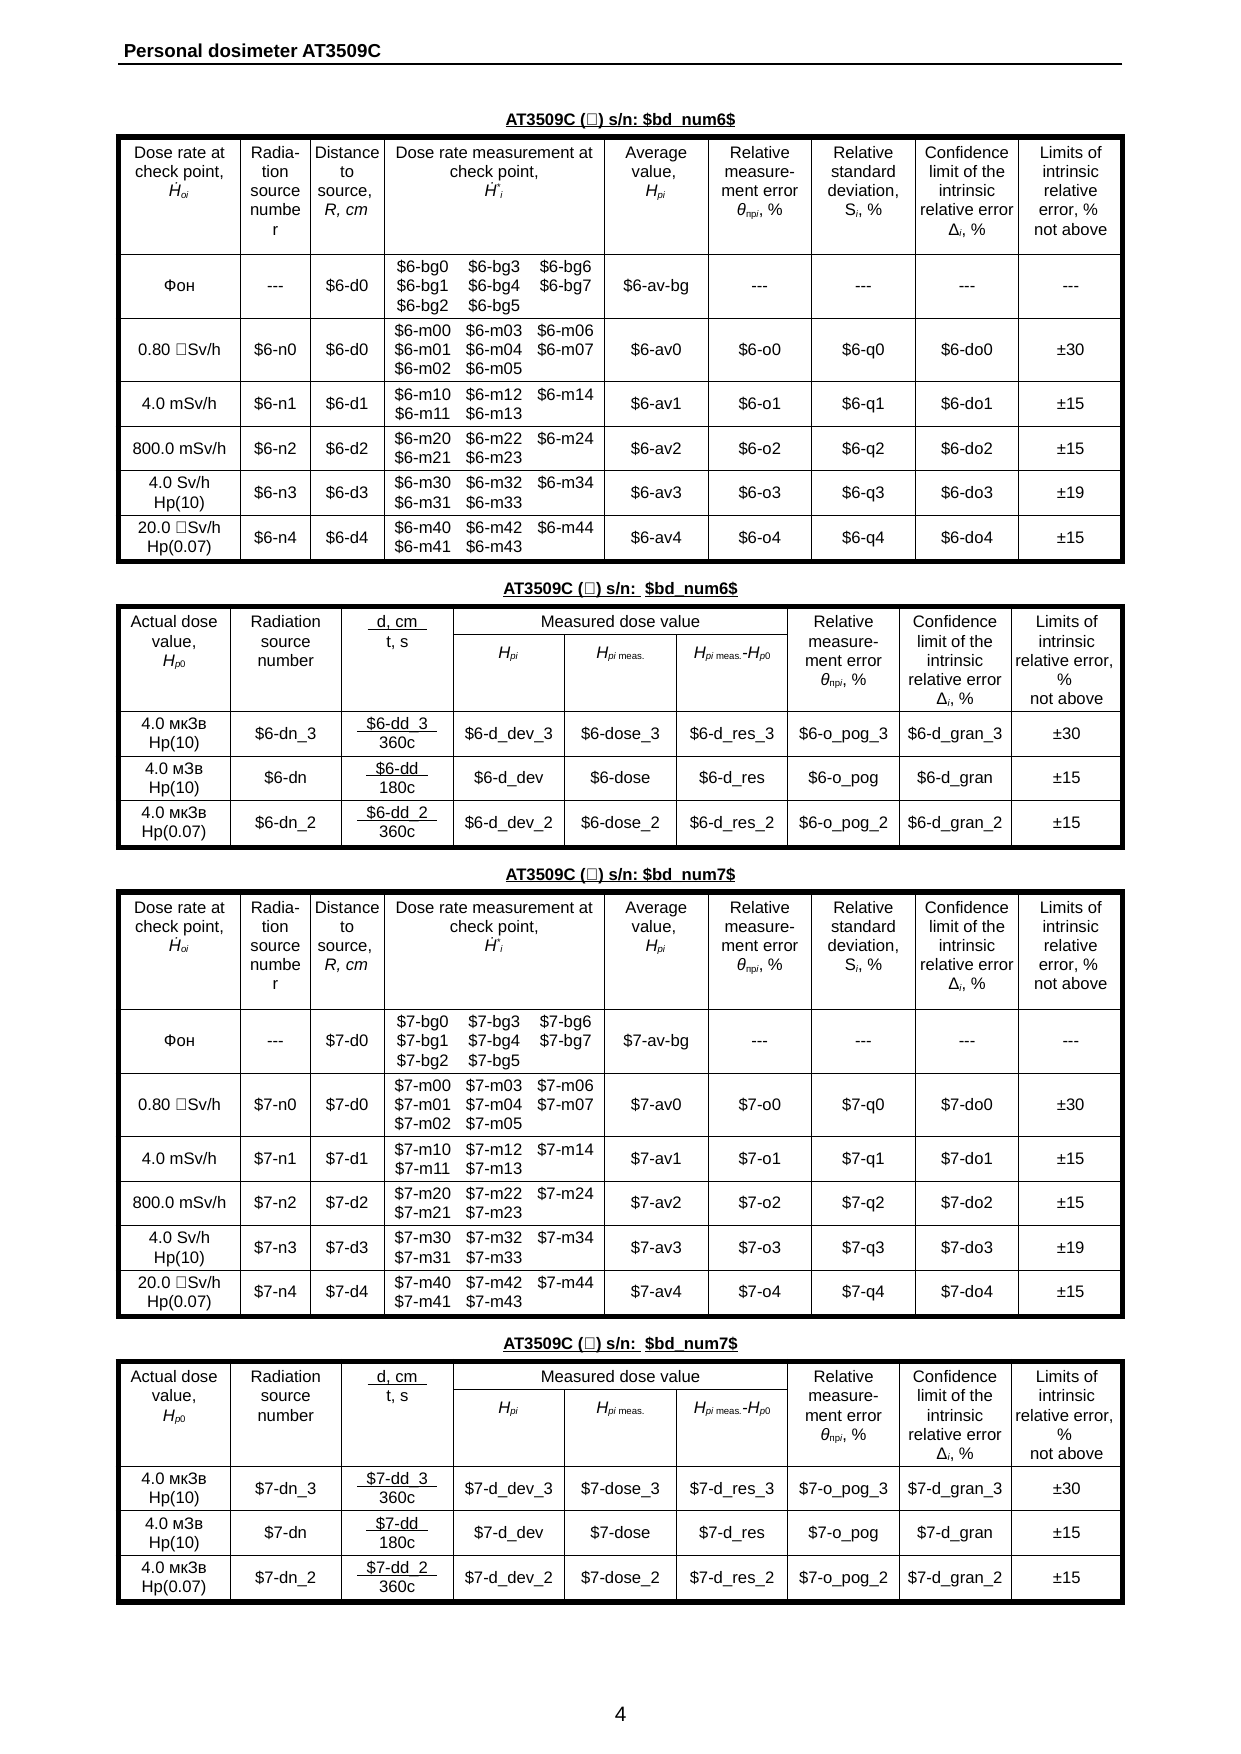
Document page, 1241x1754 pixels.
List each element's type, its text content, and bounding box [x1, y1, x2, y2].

table_cell $7-o2 [709, 1182, 811, 1225]
table_cell Limits of intrinsic relative error, % not above [1019, 140, 1120, 254]
table_cell Distance to source, R, сm [311, 895, 384, 1009]
table_cell $7-d4 [311, 1271, 384, 1314]
table_cell $7-o1 [709, 1137, 811, 1181]
table_cell 4.0 mSv/h [121, 1137, 240, 1181]
table_cell $7-o3 [709, 1226, 811, 1269]
table_cell $7-dose_2 [565, 1556, 676, 1599]
table_cell 800.0 mSv/h [121, 427, 240, 470]
table_header AT3509C () s/n: $bd_num7$ [118, 850, 1122, 889]
table_cell Confidence limit of the intrinsic relative error Δi, % [900, 609, 1011, 711]
table_cell $6-d0 [311, 319, 384, 381]
table_cell 4.0 мЗв Hp(10) [121, 757, 230, 800]
table_cell $7-q2 [812, 1182, 915, 1225]
table_cell --- [709, 255, 811, 318]
table_cell $7-d_dev_3 [454, 1467, 564, 1510]
table_cell $7-d_res [677, 1511, 787, 1555]
table_cell $7-d0 [311, 1010, 384, 1072]
table_cell ±19 [1019, 471, 1120, 515]
table_cell 4.0 mSv/h [121, 382, 240, 426]
table_cell $7-av1 [605, 1137, 708, 1181]
table_cell $7-do3 [916, 1226, 1018, 1269]
table_cell $6-dd_3 360c [342, 712, 453, 756]
table_cell $6-o_pog [788, 757, 899, 800]
table_cell Radiation source number [231, 609, 341, 711]
table_cell $7-m10 $7-m11 $7-m12 $7-m13 $7-m14 [385, 1137, 604, 1181]
table_cell $6-o0 [709, 319, 811, 381]
table_header AT3509C () s/n: $bd_num6$ [118, 564, 1122, 604]
table_cell $6-d4 [311, 516, 384, 559]
table_cell $6-q1 [812, 382, 915, 426]
table_cell $6-m40 $6-m41 $6-m42 $6-m43 $6-m44 [385, 516, 604, 559]
table_cell Limits of intrinsic relative error, % not above [1012, 1364, 1120, 1466]
table_cell $6-do3 [916, 471, 1018, 515]
table_cell 4.0 мкЗв Hp(10) [121, 712, 230, 756]
table_cell $7-av4 [605, 1271, 708, 1314]
table_cell $7-n3 [241, 1226, 310, 1269]
table_cell $6-q0 [812, 319, 915, 381]
table_cell Average value, Hpi [605, 140, 708, 254]
table_cell $6-n1 [241, 382, 310, 426]
table_cell Radiation source number [231, 1364, 341, 1466]
table_cell $6-o2 [709, 427, 811, 470]
table_cell $7-dn_2 [231, 1556, 341, 1599]
table_cell 0.80 Sv/h [121, 1074, 240, 1136]
table_cell $6-av3 [605, 471, 708, 515]
table_cell --- [916, 255, 1018, 318]
table_cell $6-n3 [241, 471, 310, 515]
table_cell 4.0 мкЗв Hp(0.07) [121, 801, 230, 844]
table_cell $7-d_dev [454, 1511, 564, 1555]
table_cell $6-o_pog_3 [788, 712, 899, 756]
table_cell Hpi meas.-Hp0 [677, 635, 787, 711]
table_cell ±19 [1019, 1226, 1120, 1269]
table_cell Confidence limit of the intrinsic relative error Δi, % [916, 140, 1018, 254]
table_cell $6-d3 [311, 471, 384, 515]
table_cell $7-d2 [311, 1182, 384, 1225]
table_cell --- [241, 1010, 310, 1072]
table_cell $6-d_dev_2 [454, 801, 564, 844]
table_cell $7-o_pog_3 [788, 1467, 899, 1510]
table_cell d, cm t, s [342, 609, 453, 711]
table_cell $7-o_pog [788, 1511, 899, 1555]
table_cell --- [812, 1010, 915, 1072]
table_cell $6-d_gran_2 [900, 801, 1011, 844]
table_cell --- [241, 255, 310, 318]
table_cell --- [916, 1010, 1018, 1072]
table_cell $7-dd_3 360c [342, 1467, 453, 1510]
table_cell ±15 [1012, 757, 1120, 800]
table_cell ±30 [1012, 712, 1120, 756]
table_cell ±15 [1019, 1271, 1120, 1314]
table_cell $6-av-bg [605, 255, 708, 318]
table_cell $6-d_dev [454, 757, 564, 800]
table_cell Dose rate measurement at check point, Ḣ*i [385, 140, 604, 254]
table_cell $7-n1 [241, 1137, 310, 1181]
table_cell $6-n4 [241, 516, 310, 559]
table_cell Actual dose value, Hp0 [121, 1364, 230, 1466]
table_cell $6-dn [231, 757, 341, 800]
table_cell $6-av2 [605, 427, 708, 470]
table_cell 4.0 мкЗв Hp(0.07) [121, 1556, 230, 1599]
table_cell $7-d_dev_2 [454, 1556, 564, 1599]
table_cell $6-q2 [812, 427, 915, 470]
table_cell $7-q1 [812, 1137, 915, 1181]
table_cell Limits of intrinsic relative error, % not above [1012, 609, 1120, 711]
table_cell --- [1019, 1010, 1120, 1072]
table_cell $7-do0 [916, 1074, 1018, 1136]
table_cell Measured dose value [454, 609, 787, 634]
table_cell $7-n4 [241, 1271, 310, 1314]
table_cell $7-d_gran_3 [900, 1467, 1011, 1510]
table_cell ±30 [1019, 319, 1120, 381]
table_cell $7-dn_3 [231, 1467, 341, 1510]
table_cell Hpi meas. [565, 635, 676, 711]
table_cell $6-do0 [916, 319, 1018, 381]
table_cell 4.0 Sv/h Hp(10) [121, 471, 240, 515]
table_cell $7-m30 $7-m31 $7-m32 $7-m33 $7-m34 [385, 1226, 604, 1269]
table_cell $6-do2 [916, 427, 1018, 470]
table_cell --- [1019, 255, 1120, 318]
table_cell $7-d_res_2 [677, 1556, 787, 1599]
table_cell $7-do1 [916, 1137, 1018, 1181]
table_cell $6-d2 [311, 427, 384, 470]
table_cell $6-q3 [812, 471, 915, 515]
table_cell $7-d_gran [900, 1511, 1011, 1555]
table_cell $7-av0 [605, 1074, 708, 1136]
table_cell $7-o4 [709, 1271, 811, 1314]
table_cell Dose rate measurement at check point, Ḣ*i [385, 895, 604, 1009]
table_cell Relative measure-ment error θпрi, % [709, 140, 811, 254]
table_cell $6-d1 [311, 382, 384, 426]
table_cell ±30 [1019, 1074, 1120, 1136]
table_cell $7-d1 [311, 1137, 384, 1181]
table_cell Фон [121, 1010, 240, 1072]
table_cell $6-dose [565, 757, 676, 800]
table_cell ±15 [1012, 1556, 1120, 1599]
table_cell Dose rate at check point, Ḣoi [121, 140, 240, 254]
table_cell $6-q4 [812, 516, 915, 559]
table_cell $7-o0 [709, 1074, 811, 1136]
table_cell $6-n0 [241, 319, 310, 381]
table_cell ±30 [1012, 1467, 1120, 1510]
table_cell $6-o1 [709, 382, 811, 426]
table_cell $7-m20 $7-m21 $7-m22 $7-m23 $7-m24 [385, 1182, 604, 1225]
table_cell Distance to source, R, сm [311, 140, 384, 254]
table_cell Confidence limit of the intrinsic relative error Δi, % [900, 1364, 1011, 1466]
table_cell $6-d0 [311, 255, 384, 318]
table_cell Фон [121, 255, 240, 318]
table_cell ±15 [1019, 516, 1120, 559]
table_cell $7-d_gran_2 [900, 1556, 1011, 1599]
table_cell $6-d_gran_3 [900, 712, 1011, 756]
table_cell Relative measure-ment error θпрi, % [788, 1364, 899, 1466]
table_cell Hpi [454, 635, 564, 711]
table_cell $7-d0 [311, 1074, 384, 1136]
table_cell --- [812, 255, 915, 318]
table_cell $7-d_res_3 [677, 1467, 787, 1510]
table_cell 4.0 мкЗв Hp(10) [121, 1467, 230, 1510]
table_cell $7-m00 $7-m01 $7-m02 $7-m03 $7-m04 $7-m05 $7-m06 $7-m07 [385, 1074, 604, 1136]
table_cell $7-o_pog_2 [788, 1556, 899, 1599]
table_cell $6-o3 [709, 471, 811, 515]
table_cell Hpi meas.-Hp0 [677, 1390, 787, 1466]
table_cell $6-m00 $6-m01 $6-m02 $6-m03 $6-m04 $6-m05 $6-m06 $6-m07 [385, 319, 604, 381]
table_cell $6-d_dev_3 [454, 712, 564, 756]
table_header AT3509C () s/n: $bd_num7$ [118, 1319, 1122, 1359]
table_cell ±15 [1019, 427, 1120, 470]
table_cell $6-o4 [709, 516, 811, 559]
table_cell $7-q3 [812, 1226, 915, 1269]
table_cell Radia-tion source number [241, 140, 310, 254]
table_cell 4.0 мЗв Hp(10) [121, 1511, 230, 1555]
table_cell $6-dn_3 [231, 712, 341, 756]
table_cell $7-dd 180c [342, 1511, 453, 1555]
table_cell $7-do4 [916, 1271, 1018, 1314]
table_cell Relative standard deviation, Si, % [812, 140, 915, 254]
table_cell $6-n2 [241, 427, 310, 470]
table_cell $6-d_res_3 [677, 712, 787, 756]
table_cell Average value, Hpi [605, 895, 708, 1009]
table_cell $6-d_res_2 [677, 801, 787, 844]
table_cell Dose rate at check point, Ḣoi [121, 895, 240, 1009]
table_cell ±15 [1012, 1511, 1120, 1555]
table_cell Actual dose value, Hp0 [121, 609, 230, 711]
table_cell ±15 [1012, 801, 1120, 844]
table_cell $6-m30 $6-m31 $6-m32 $6-m33 $6-m34 [385, 471, 604, 515]
table_cell $6-av1 [605, 382, 708, 426]
table_cell Hpi meas. [565, 1390, 676, 1466]
table_cell $7-m40 $7-m41 $7-m42 $7-m43 $7-m44 [385, 1271, 604, 1314]
table_cell $6-d_res [677, 757, 787, 800]
table_cell Relative measure-ment error θпрi, % [709, 895, 811, 1009]
table_cell 800.0 mSv/h [121, 1182, 240, 1225]
table_cell ±15 [1019, 1182, 1120, 1225]
table_cell $6-do4 [916, 516, 1018, 559]
table_cell $6-d_gran [900, 757, 1011, 800]
table_cell d, cm t, s [342, 1364, 453, 1466]
table_cell $7-dd_2 360c [342, 1556, 453, 1599]
table_cell 0.80 Sv/h [121, 319, 240, 381]
table_cell ±15 [1019, 1137, 1120, 1181]
table_cell Radia-tion source number [241, 895, 310, 1009]
table_cell $6-av0 [605, 319, 708, 381]
table_cell $7-av3 [605, 1226, 708, 1269]
table_cell $6-dose_2 [565, 801, 676, 844]
table_cell ±15 [1019, 382, 1120, 426]
table_cell Relative measure-ment error θпрi, % [788, 609, 899, 711]
table_cell Confidence limit of the intrinsic relative error Δi, % [916, 895, 1018, 1009]
table_cell $7-q4 [812, 1271, 915, 1314]
table_cell $6-dd 180c [342, 757, 453, 800]
table_cell $6-dd_2 360c [342, 801, 453, 844]
table_cell $6-m20 $6-m21 $6-m22 $6-m23 $6-m24 [385, 427, 604, 470]
table_cell $7-do2 [916, 1182, 1018, 1225]
table_cell $7-n0 [241, 1074, 310, 1136]
table_cell $6-o_pog_2 [788, 801, 899, 844]
table_cell Hpi [454, 1390, 564, 1466]
table_cell Relative standard deviation, Si, % [812, 895, 915, 1009]
table_cell 4.0 Sv/h Hp(10) [121, 1226, 240, 1269]
table_cell $7-dose [565, 1511, 676, 1555]
table_cell $7-av-bg [605, 1010, 708, 1072]
table_cell $7-dn [231, 1511, 341, 1555]
table_cell $7-dose_3 [565, 1467, 676, 1510]
table_cell $6-do1 [916, 382, 1018, 426]
table_cell $7-bg0 $7-bg1 $7-bg2 $7-bg3 $7-bg4 $7-bg5 $7-bg6 $7-bg7 [385, 1010, 604, 1072]
table_cell $7-q0 [812, 1074, 915, 1136]
table_cell --- [709, 1010, 811, 1072]
table_cell $7-av2 [605, 1182, 708, 1225]
table_cell $6-dose_3 [565, 712, 676, 756]
table_cell $6-av4 [605, 516, 708, 559]
table_cell $7-d3 [311, 1226, 384, 1269]
table_cell $6-dn_2 [231, 801, 341, 844]
table_cell 20.0 Sv/h Hp(0.07) [121, 516, 240, 559]
table_cell Measured dose value [454, 1364, 787, 1389]
table_cell $7-n2 [241, 1182, 310, 1225]
table_cell 20.0 Sv/h Hp(0.07) [121, 1271, 240, 1314]
table_cell Limits of intrinsic relative error, % not above [1019, 895, 1120, 1009]
table_header AT3509C () s/n: $bd_num6$ [118, 95, 1122, 134]
table_cell $6-bg0 $6-bg1 $6-bg2 $6-bg3 $6-bg4 $6-bg5 $6-bg6 $6-bg7 [385, 255, 604, 318]
table_cell $6-m10 $6-m11 $6-m12 $6-m13 $6-m14 [385, 382, 604, 426]
